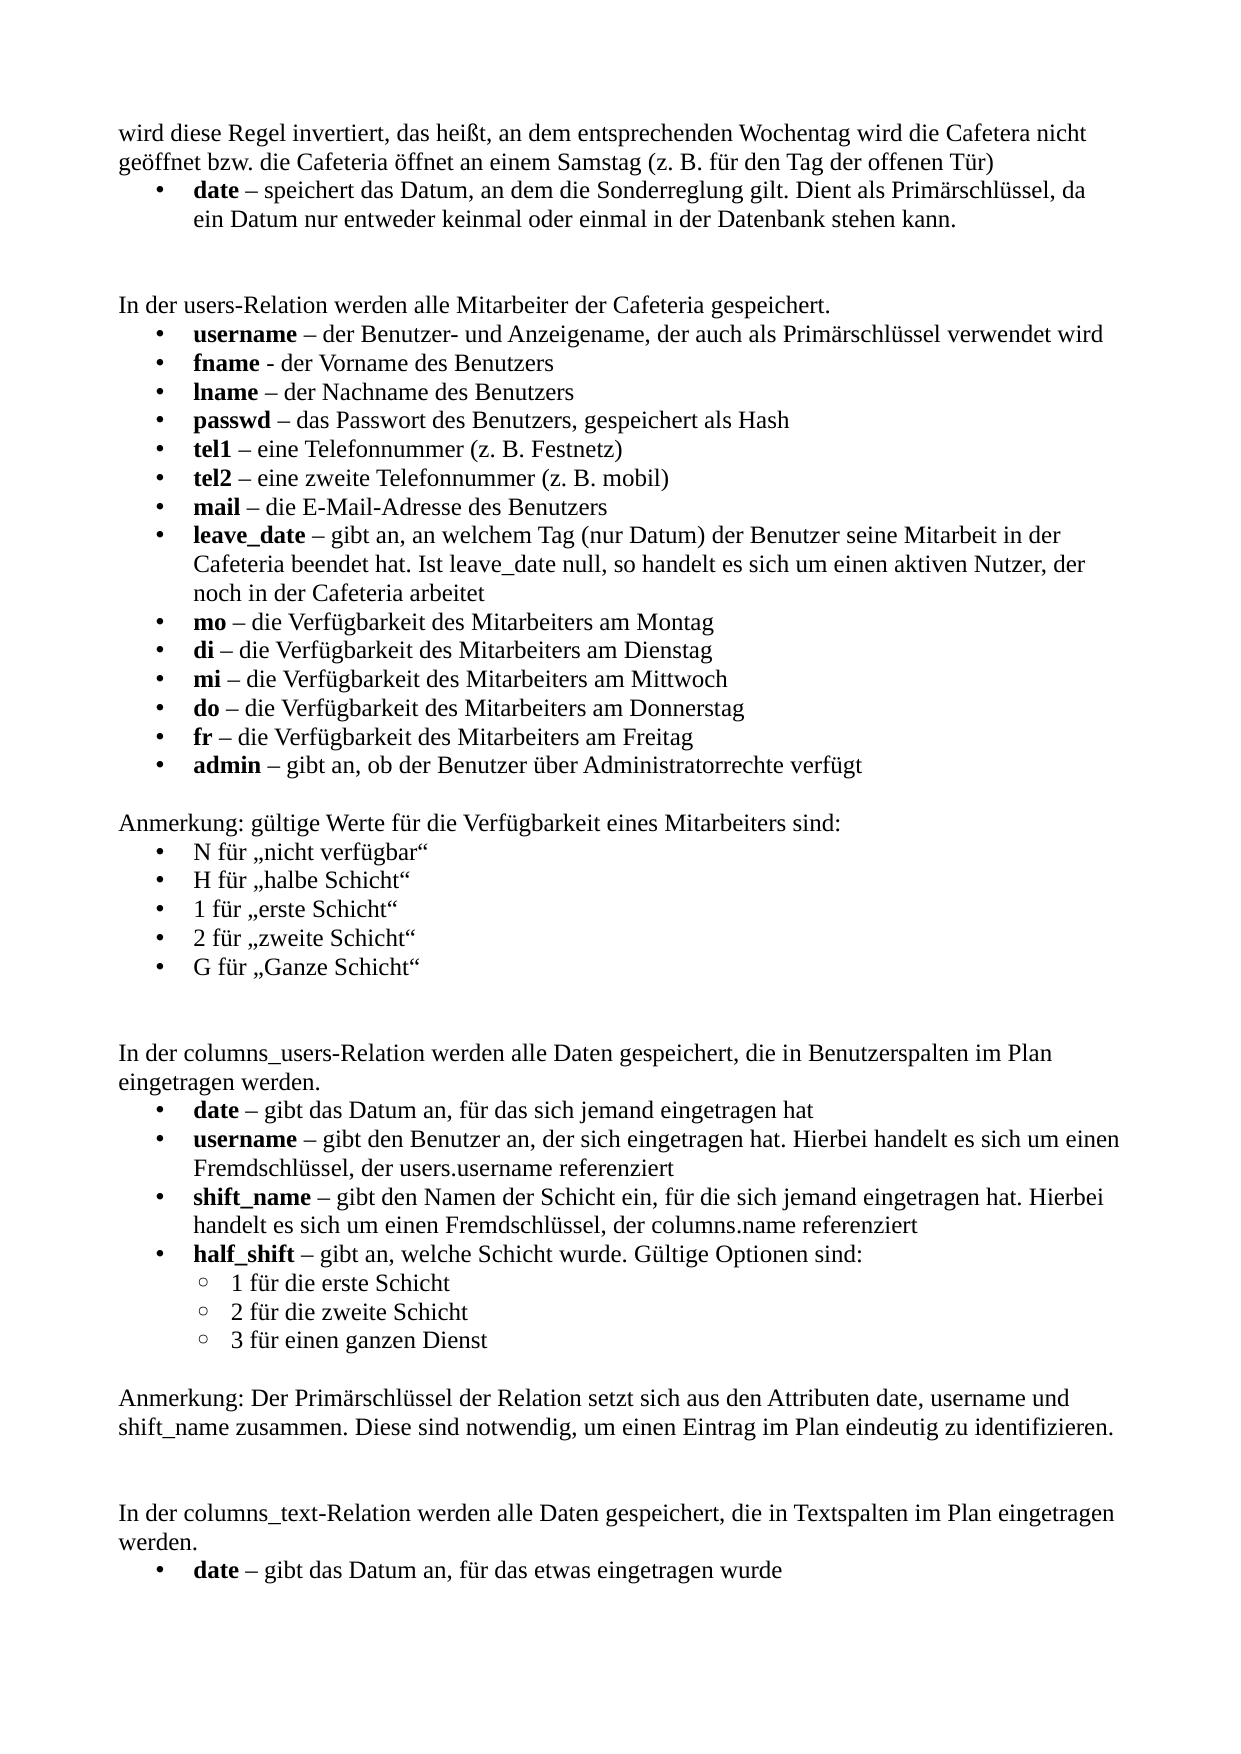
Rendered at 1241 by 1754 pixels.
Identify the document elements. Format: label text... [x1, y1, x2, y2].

list di – die Verfügbarkeit des Mitarbeiters am Dienstag [156, 636, 1122, 664]
list username – gibt den Benutzer an, der sich eingetragen hat. Hierbei handelt es sich um einen Fremdschlüssel, der users.username referenziert [156, 1124, 1122, 1182]
list H für „halbe Schicht“ [156, 866, 1122, 894]
list mo – die Verfügbarkeit des Mitarbeiters am Montag [156, 607, 1122, 636]
list 3 für einen ganzen Dienst [193, 1326, 1122, 1354]
text Anmerkung: gültige Werte für die Verfügbarkeit eines Mitarbeiters sind: [118, 808, 1122, 837]
list leave_date – gibt an, an welchem Tag (nur Datum) der Benutzer seine Mitarbeit in der Cafeteria beendet hat. Ist leave_date null, so handelt es sich um einen aktiven Nutzer, der noch in der Cafeteria arbeitet [156, 521, 1122, 607]
list 1 für „erste Schicht“ [156, 894, 1122, 923]
list N für „nicht verfügbar“ [156, 837, 1122, 866]
list do – die Verfügbarkeit des Mitarbeiters am Donnerstag [156, 693, 1122, 722]
list mi – die Verfügbarkeit des Mitarbeiters am Mittwoch [156, 664, 1122, 693]
list admin – gibt an, ob der Benutzer über Administratorrechte verfügt [156, 751, 1122, 779]
list date – gibt das Datum an, für das etwas eingetragen wurde [156, 1556, 1122, 1584]
list lname – der Nachname des Benutzers [156, 377, 1122, 406]
list fr – die Verfügbarkeit des Mitarbeiters am Freitag [156, 722, 1122, 751]
text In der columns_text-Relation werden alle Daten gespeichert, die in Textspalten im Plan eingetragen werden. [118, 1498, 1122, 1556]
list date – speichert das Datum, an dem die Sonderreglung gilt. Dient als Primärschlüssel, da ein Datum nur entweder keinmal oder einmal in der Datenbank stehen kann. [156, 176, 1122, 233]
list half_shift – gibt an, welche Schicht wurde. Gültige Optionen sind: [156, 1239, 1122, 1268]
list tel2 – eine zweite Telefonnummer (z. B. mobil) [156, 463, 1122, 492]
text In der users-Relation werden alle Mitarbeiter der Cafeteria gespeichert. [118, 291, 1122, 319]
text In der columns_users-Relation werden alle Daten gespeichert, die in Benutzerspalten im Plan eingetragen werden. [118, 1038, 1122, 1096]
list date – gibt das Datum an, für das sich jemand eingetragen hat [156, 1096, 1122, 1124]
list shift_name – gibt den Namen der Schicht ein, für die sich jemand eingetragen hat. Hierbei handelt es sich um einen Fremdschlüssel, der columns.name referenziert [156, 1182, 1122, 1239]
list 1 für die erste Schicht [193, 1268, 1122, 1297]
list tel1 – eine Telefonnummer (z. B. Festnetz) [156, 434, 1122, 463]
list fname - der Vorname des Benutzers [156, 348, 1122, 377]
list 2 für die zweite Schicht [193, 1297, 1122, 1326]
list 2 für „zweite Schicht“ [156, 923, 1122, 952]
list mail – die E-Mail-Adresse des Benutzers [156, 492, 1122, 521]
text Anmerkung: Der Primärschlüssel der Relation setzt sich aus den Attributen date, username und shift_name zusammen. Diese sind notwendig, um einen Eintrag im Plan eindeutig zu identifizieren. [118, 1383, 1122, 1441]
list username – der Benutzer- und Anzeigename, der auch als Primärschlüssel verwendet wird [156, 319, 1122, 348]
list G für „Ganze Schicht“ [156, 952, 1122, 981]
list passwd – das Passwort des Benutzers, gespeichert als Hash [156, 406, 1122, 434]
text wird diese Regel invertiert, das heißt, an dem entsprechenden Wochentag wird die Cafetera nicht geöffnet bzw. die Cafeteria öffnet an einem Samstag (z. B. für den Tag der offenen Tür) [118, 118, 1122, 176]
